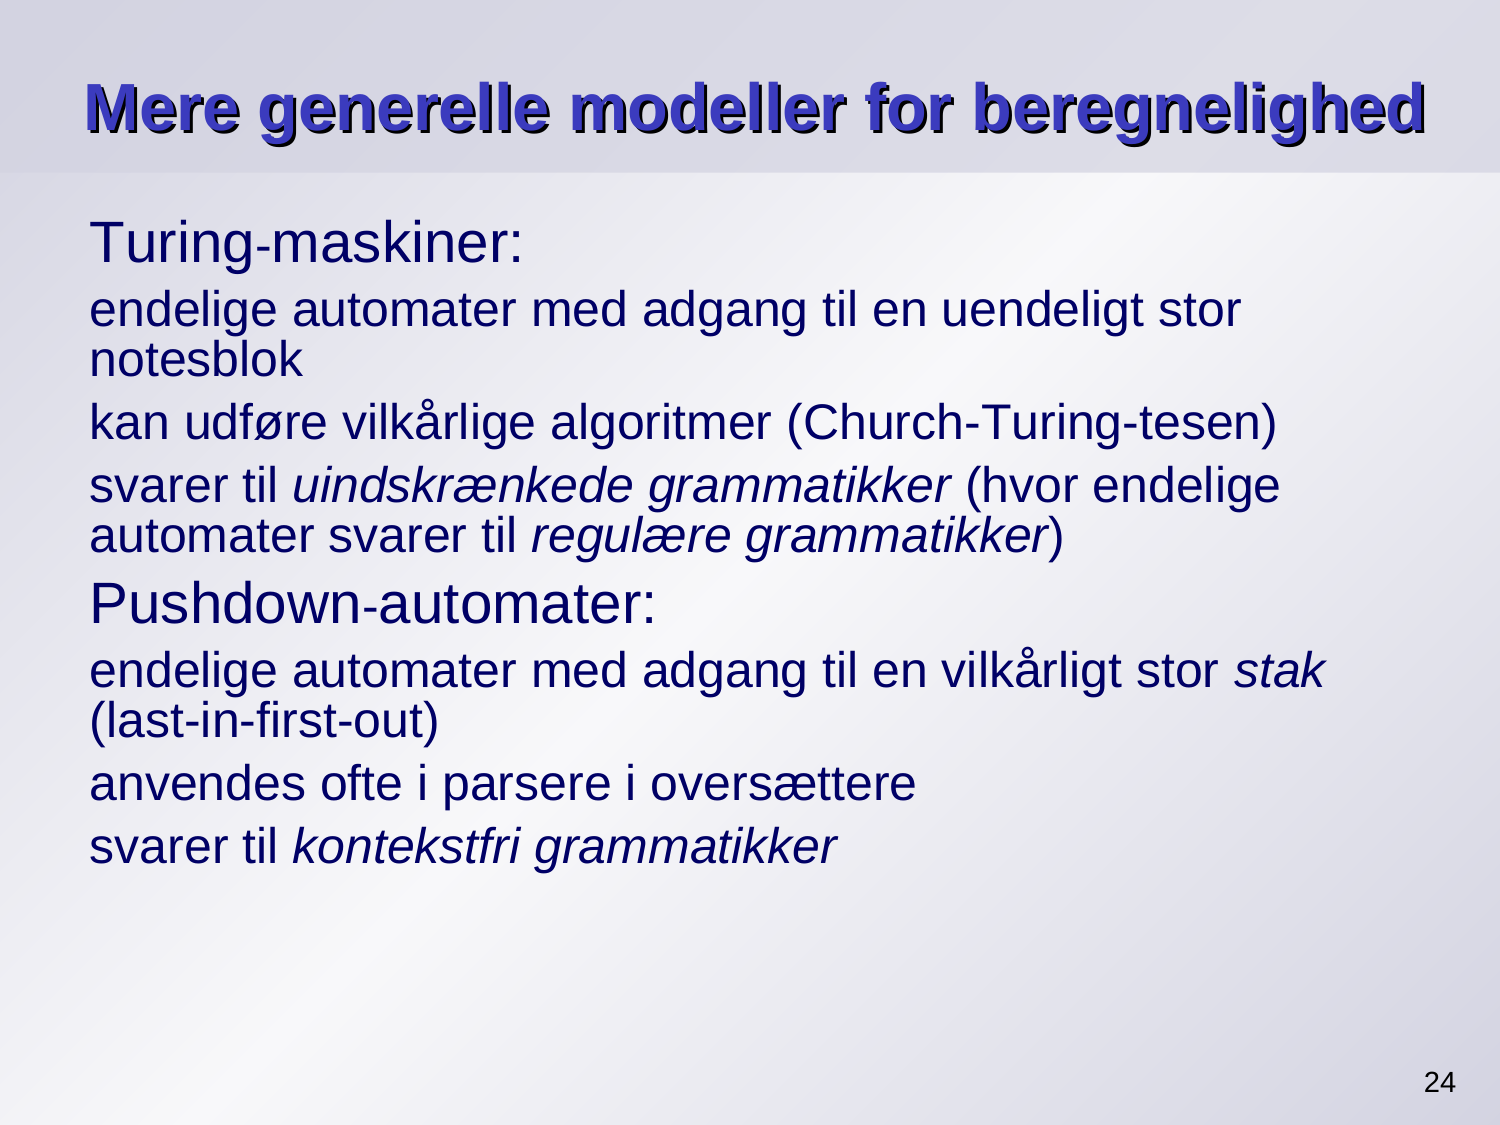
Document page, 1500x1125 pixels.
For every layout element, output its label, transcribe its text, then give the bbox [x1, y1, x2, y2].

title Mere generelle modeller for beregnelighed [53, 30, 1459, 185]
list Turing-maskiner: endelige automater med adgang til en uendeligt stor notesblok kan udføre vilkårlige algoritmer (Church-Turing-tesen) svarer til uindskrænkede grammatikker (hvor endelige automater svarer til regulære grammatikker) Pushdown-automater: endelige automater med adgang til en vilkårligt stor stak (last-in-first-out) anvendes ofte i parsere i oversættere svarer til kontekstfri grammatikker [74, 208, 1459, 1048]
